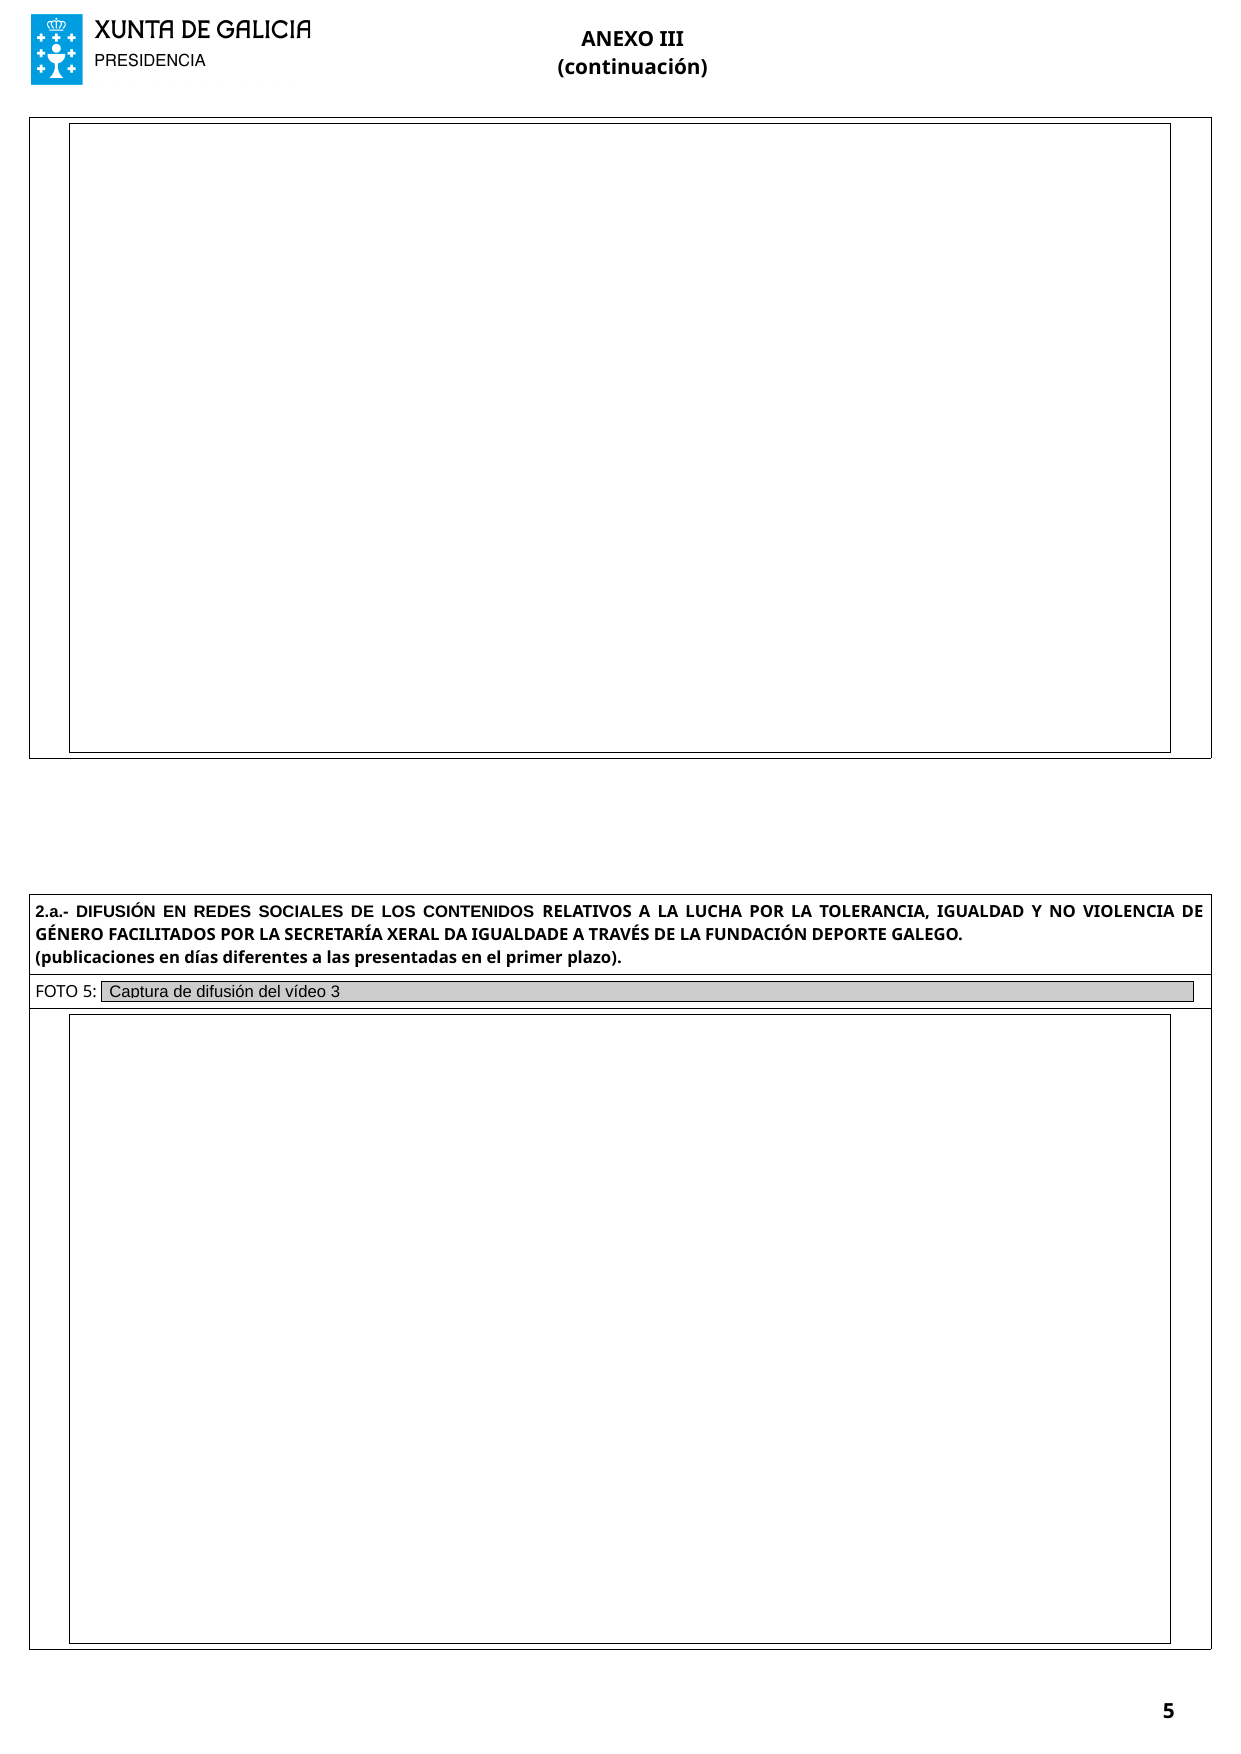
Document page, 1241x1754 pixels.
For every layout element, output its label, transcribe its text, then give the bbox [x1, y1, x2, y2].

table_cell FOTO 5: [30, 975, 1211, 1008]
table_header 2.a.- DIFUSIÓN EN REDES SOCIALES DE LOS CONTENIDOS RELATIVOS A LA LUCHA POR LA TOLERANCIA, IGUALDAD Y NO VIOLENCIA DE GÉNERO FACILITADOS POR LA SECRETARÍA XERAL DA IGUALDADE A TRAVÉS DE LA FUNDACIÓN DEPORTE GALEGO. (publicaciones en días diferentes a las presentadas en el primer plazo). [30, 895, 1211, 974]
picture [38, 65, 45, 72]
picture [53, 45, 60, 52]
table_cell [30, 118, 1211, 758]
picture [68, 65, 75, 72]
picture [68, 50, 75, 57]
picture [83, 14, 311, 85]
picture [53, 34, 60, 41]
picture [38, 34, 45, 41]
picture [38, 50, 44, 57]
picture [48, 55, 64, 77]
picture [68, 34, 75, 41]
table_cell [30, 1009, 1211, 1649]
